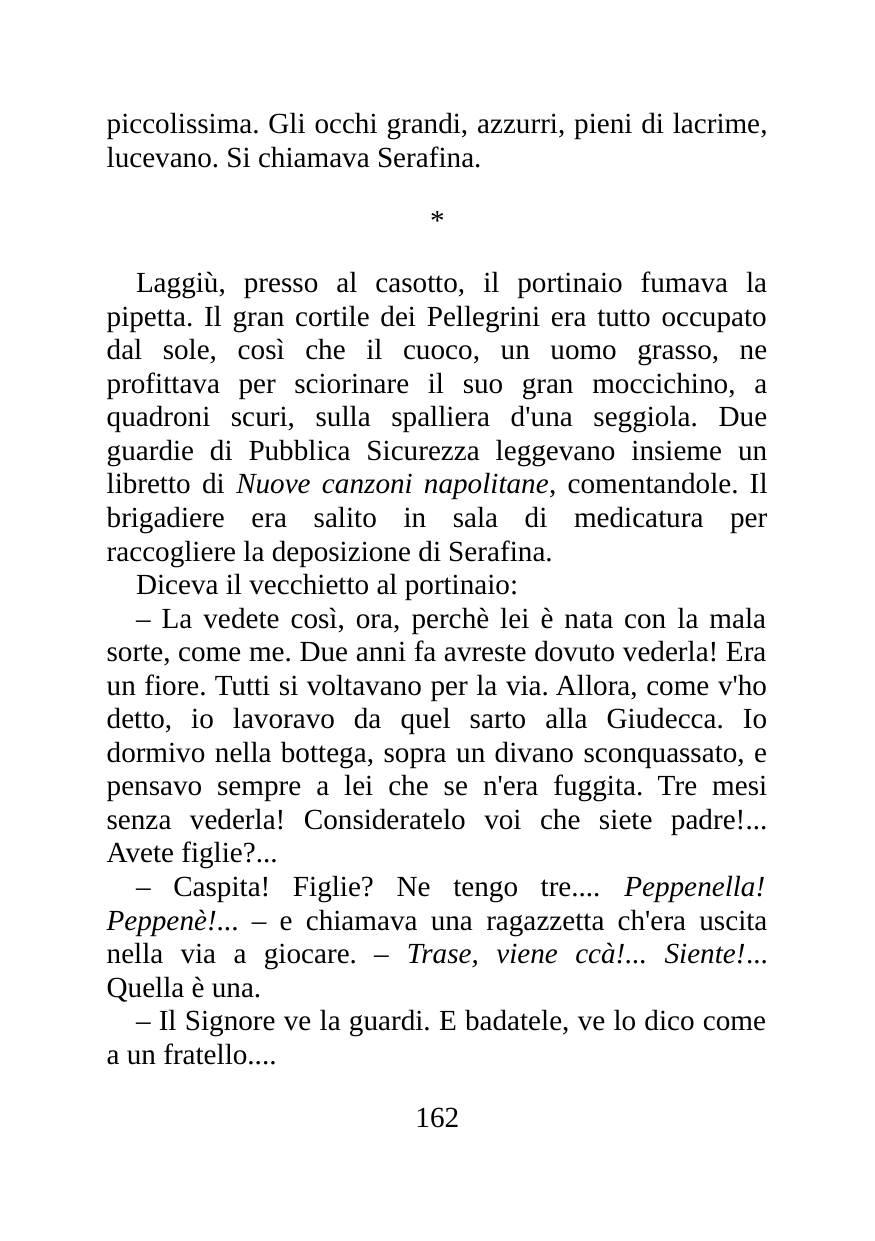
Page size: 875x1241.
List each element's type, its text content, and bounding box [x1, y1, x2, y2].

text ‒ Caspita! Figlie? Ne tengo tre.... Peppenella! Peppenè!... ‒ e chiamava una ragazzetta ch'era uscita nella via a giocare. ‒ Trase, viene ccà!... Siente!... Quella è una. [106, 869, 768, 1003]
text ‒ Il Signore ve la guardi. E badatele, ve lo dico come a un fratello.... [106, 1003, 768, 1070]
text Laggiù, presso al casotto, il portinaio fumava la pipetta. Il gran cortile dei Pellegrini era tutto occupato dal sole, così che il cuoco, un uomo grasso, ne profittava per sciorinare il suo gran moccichino, a quadroni scuri, sulla spalliera d'una seggiola. Due guardie di Pubblica Sicurezza leggevano insieme un libretto di Nuove canzoni napolitane, comentandole. Il brigadiere era salito in sala di medicatura per raccogliere la deposizione di Serafina. [106, 265, 768, 567]
text ‒ La vedete così, ora, perchè lei è nata con la mala sorte, come me. Due anni fa avreste dovuto vederla! Era un fiore. Tutti si voltavano per la via. Allora, come v'ho detto, io lavoravo da quel sarto alla Giudecca. Io dormivo nella bottega, sopra un divano sconquassato, e pensavo sempre a lei che se n'era fuggita. Tre mesi senza vederla! Consideratelo voi che siete padre!... Avete figlie?... [106, 601, 768, 869]
text piccolissima. Gli occhi grandi, azzurri, pieni di lacrime, lucevano. Si chiamava Serafina. [106, 106, 768, 173]
text Diceva il vecchietto al portinaio: [106, 567, 768, 601]
text * [106, 203, 768, 236]
